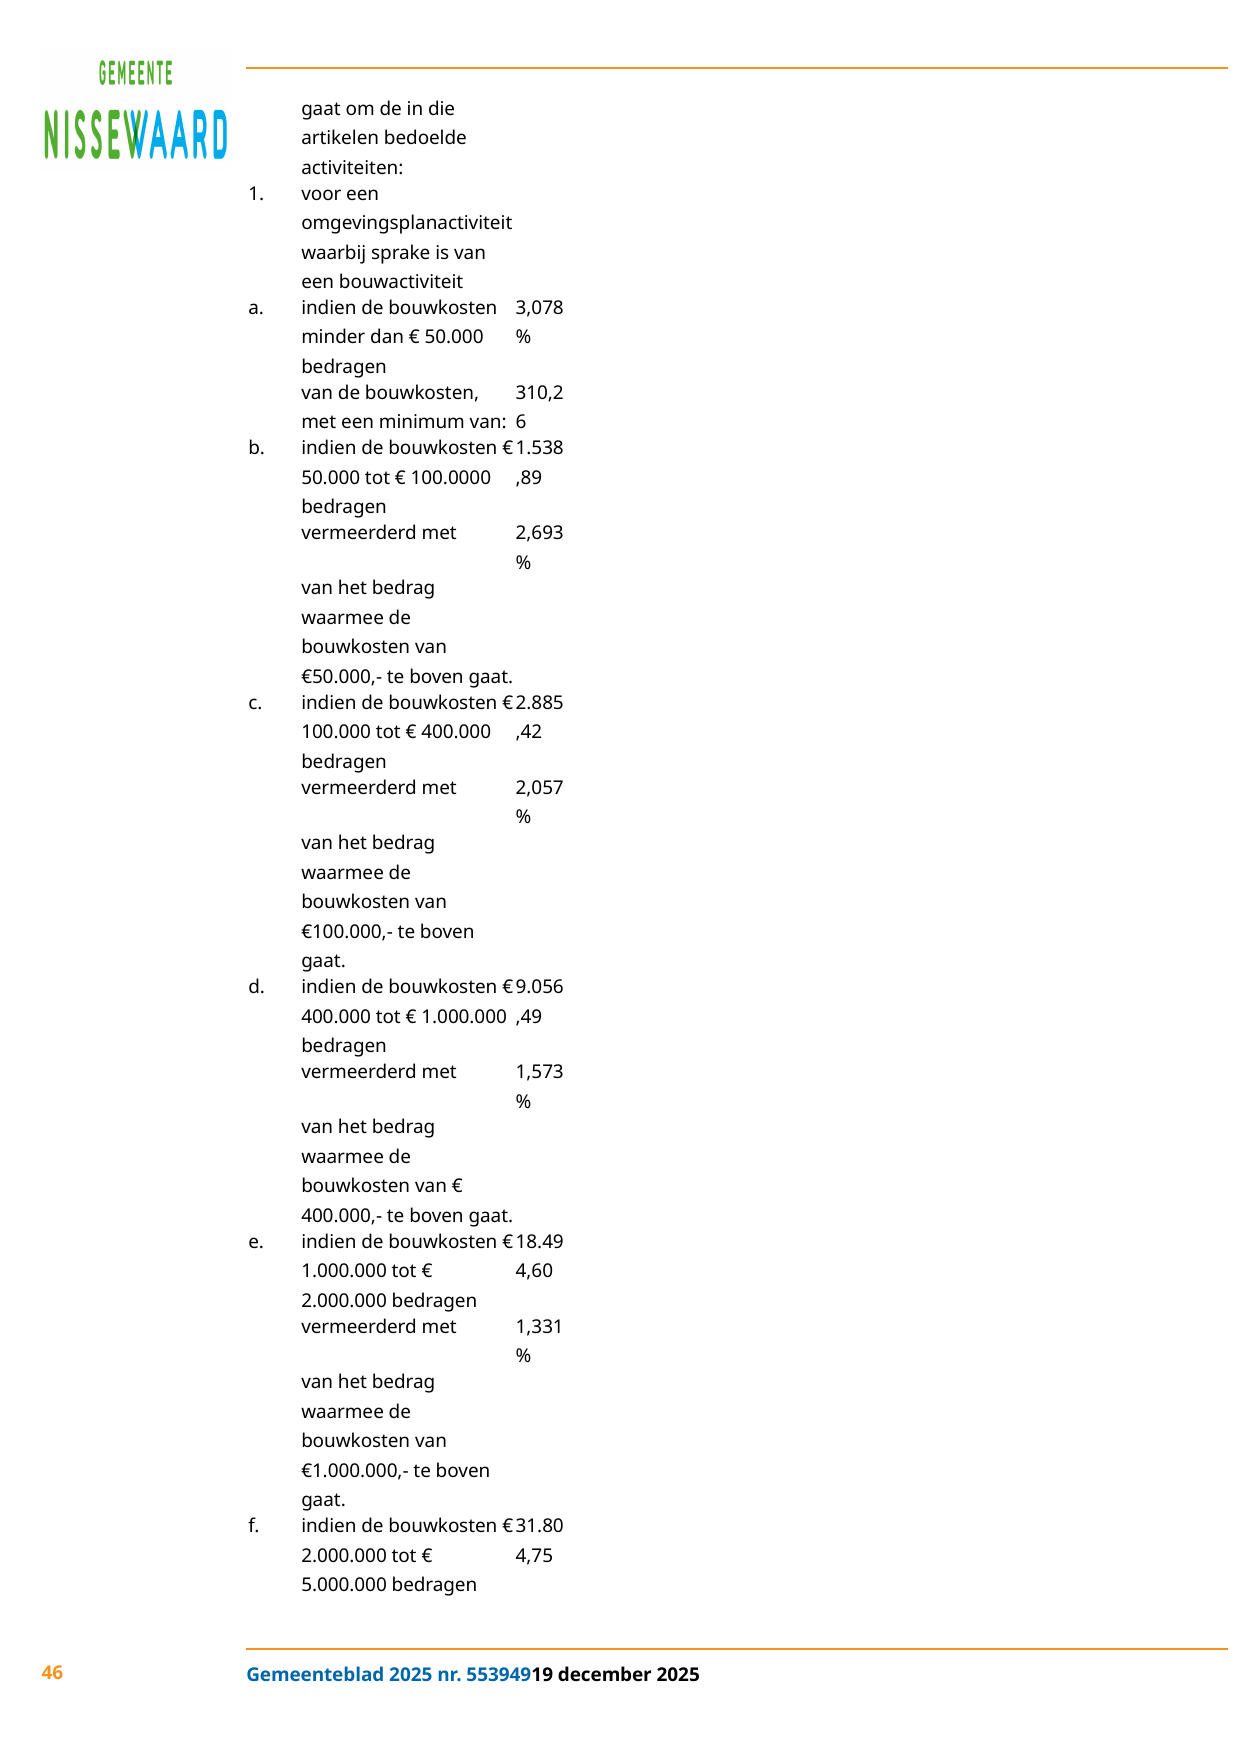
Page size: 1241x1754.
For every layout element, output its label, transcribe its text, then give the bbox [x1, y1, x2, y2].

table_cell [568, 1058, 621, 1113]
table_cell voor een omgevingsplanactiviteit waarbij sprake is van een bouwactiviteit [301, 180, 515, 294]
table_cell [1046, 379, 1098, 434]
table_cell [621, 294, 674, 379]
table_cell [886, 1368, 939, 1512]
table_cell [834, 829, 886, 973]
table_cell [993, 973, 1046, 1058]
table_cell van het bedrag waarmee de bouwkosten van € 400.000,- te boven gaat. [301, 1114, 515, 1228]
table_cell [780, 1313, 833, 1368]
table_cell [674, 973, 727, 1058]
table_cell [886, 1313, 939, 1368]
table_cell f. [248, 1512, 301, 1597]
table_cell [1099, 774, 1152, 829]
table_cell 1.538,89 [515, 434, 568, 519]
table_cell indien de bouwkosten € 50.000 tot € 100.0000 bedragen [301, 434, 515, 519]
table_cell [940, 973, 992, 1058]
table_cell [621, 689, 674, 774]
table_cell [621, 95, 674, 180]
table_cell [834, 180, 886, 294]
table_cell [1099, 95, 1152, 180]
table_cell [780, 1114, 833, 1228]
table_cell [728, 575, 780, 689]
table_cell 1,573% [515, 1058, 568, 1113]
table_cell [728, 1058, 780, 1113]
table_cell [1099, 1368, 1152, 1512]
table_cell van het bedrag waarmee de bouwkosten van €50.000,- te boven gaat. [301, 575, 515, 689]
table_cell a. [248, 294, 301, 379]
table_cell [993, 379, 1046, 434]
table_cell [728, 973, 780, 1058]
table_cell [1099, 575, 1152, 689]
table_cell [1046, 774, 1098, 829]
table_cell [568, 1512, 621, 1597]
table_cell [248, 1114, 301, 1228]
table_cell [248, 379, 301, 434]
table_cell [248, 95, 301, 180]
table_cell [1046, 1058, 1098, 1113]
table_cell [621, 1368, 674, 1512]
table_cell [993, 575, 1046, 689]
table_cell [993, 774, 1046, 829]
table_cell [568, 1313, 621, 1368]
table_cell 2.885,42 [515, 689, 568, 774]
table_cell [568, 434, 621, 519]
table_cell indien de bouwkosten € 1.000.000 tot € 2.000.000 bedragen [301, 1228, 515, 1313]
table_cell [568, 180, 621, 294]
table_cell [674, 180, 727, 294]
table_cell [993, 1058, 1046, 1113]
table_cell [886, 689, 939, 774]
table_cell [834, 519, 886, 574]
table_cell [940, 379, 992, 434]
table_cell [834, 1058, 886, 1113]
table_cell [993, 180, 1046, 294]
table_cell [248, 1368, 301, 1512]
table_cell [1046, 1313, 1098, 1368]
table_cell vermeerderd met [301, 1058, 515, 1113]
table_cell [1099, 434, 1152, 519]
table_cell [834, 95, 886, 180]
table_cell [621, 180, 674, 294]
table_cell [728, 689, 780, 774]
table_cell [248, 1058, 301, 1113]
table_cell 18.494,60 [515, 1228, 568, 1313]
table_cell [940, 1313, 992, 1368]
table_cell [568, 1368, 621, 1512]
table_cell [515, 829, 568, 973]
table_cell [940, 774, 992, 829]
table_cell vermeerderd met [301, 774, 515, 829]
table_cell [1046, 689, 1098, 774]
table_cell [834, 1228, 886, 1313]
table_cell [728, 1114, 780, 1228]
table_cell [621, 829, 674, 973]
table_cell [728, 774, 780, 829]
table_cell [993, 829, 1046, 973]
table_cell [728, 1368, 780, 1512]
table_cell van het bedrag waarmee de bouwkosten van €100.000,- te boven gaat. [301, 829, 515, 973]
table_cell [1046, 1368, 1098, 1512]
table_cell [1099, 1228, 1152, 1313]
table_cell [886, 774, 939, 829]
table_cell [834, 1313, 886, 1368]
table_cell vermeerderd met [301, 519, 515, 574]
table_cell [674, 1368, 727, 1512]
table_cell [834, 1114, 886, 1228]
table_cell [1099, 519, 1152, 574]
table_cell [780, 180, 833, 294]
table_cell [728, 434, 780, 519]
table_cell [728, 180, 780, 294]
table_cell [940, 434, 992, 519]
table_cell [886, 434, 939, 519]
table_cell [728, 95, 780, 180]
table_cell [1046, 973, 1098, 1058]
table_cell vermeerderd met [301, 1313, 515, 1368]
table_cell [993, 294, 1046, 379]
table_cell [1099, 1114, 1152, 1228]
table_cell [674, 774, 727, 829]
table_cell [621, 434, 674, 519]
table_cell [886, 1228, 939, 1313]
table_cell [621, 1313, 674, 1368]
table_cell [515, 95, 568, 180]
table_cell [621, 575, 674, 689]
table_cell [728, 1512, 780, 1597]
table_cell [993, 1228, 1046, 1313]
table_cell 2,693% [515, 519, 568, 574]
table_cell [993, 1114, 1046, 1228]
table_cell [515, 575, 568, 689]
table_cell gaat om de in die artikelen bedoelde activiteiten: [301, 95, 515, 180]
table_cell [940, 689, 992, 774]
table_cell [674, 1313, 727, 1368]
table_cell [993, 1313, 1046, 1368]
table_cell [515, 1114, 568, 1228]
table_cell d. [248, 973, 301, 1058]
table_cell [834, 973, 886, 1058]
table_cell [886, 1512, 939, 1597]
table_cell [940, 519, 992, 574]
table_cell [1046, 180, 1098, 294]
table_cell [940, 1058, 992, 1113]
table_cell [568, 1114, 621, 1228]
table_cell van het bedrag waarmee de bouwkosten van €1.000.000,- te boven gaat. [301, 1368, 515, 1512]
table_cell [886, 973, 939, 1058]
table_cell [674, 95, 727, 180]
table_cell [780, 1512, 833, 1597]
table_cell [568, 519, 621, 574]
table_cell indien de bouwkosten € 100.000 tot € 400.000 bedragen [301, 689, 515, 774]
table_cell 310,26 [515, 379, 568, 434]
table_cell [728, 1313, 780, 1368]
table_cell [728, 379, 780, 434]
table_cell [515, 1368, 568, 1512]
table_cell [1046, 1512, 1098, 1597]
table_cell [1099, 829, 1152, 973]
table_cell [993, 1512, 1046, 1597]
table_cell b. [248, 434, 301, 519]
table_cell [1046, 519, 1098, 574]
table_cell [674, 1058, 727, 1113]
table_cell [674, 519, 727, 574]
table_cell [568, 1228, 621, 1313]
table_cell [728, 1228, 780, 1313]
table_cell [621, 1228, 674, 1313]
table_cell [940, 294, 992, 379]
table_cell [674, 575, 727, 689]
table_cell [1099, 294, 1152, 379]
table_cell [728, 294, 780, 379]
table_cell [993, 1368, 1046, 1512]
table_cell [940, 180, 992, 294]
table_cell [1046, 294, 1098, 379]
table_cell [886, 1114, 939, 1228]
table_cell indien de bouwkosten minder dan € 50.000 bedragen [301, 294, 515, 379]
table_cell [993, 689, 1046, 774]
table_cell [1099, 1058, 1152, 1113]
table_cell [568, 689, 621, 774]
table_cell [248, 774, 301, 829]
table_cell [674, 689, 727, 774]
table_cell [940, 1368, 992, 1512]
table_cell [780, 519, 833, 574]
table_cell [780, 829, 833, 973]
table_cell [621, 1114, 674, 1228]
table_cell [1099, 180, 1152, 294]
table_cell [886, 379, 939, 434]
table_cell [728, 519, 780, 574]
table_cell 3,078% [515, 294, 568, 379]
table_cell [940, 95, 992, 180]
table_cell 2,057% [515, 774, 568, 829]
table_cell [993, 434, 1046, 519]
table_cell [780, 973, 833, 1058]
table_cell [993, 519, 1046, 574]
table_cell [834, 379, 886, 434]
table_cell [834, 1512, 886, 1597]
table_cell [780, 689, 833, 774]
table_cell [780, 1228, 833, 1313]
table_cell [568, 829, 621, 973]
table_cell [1046, 575, 1098, 689]
table_cell [780, 774, 833, 829]
table_cell [621, 774, 674, 829]
table_cell [674, 1114, 727, 1228]
table_cell [248, 829, 301, 973]
table_cell [568, 774, 621, 829]
table_cell [674, 1228, 727, 1313]
table_cell [621, 1058, 674, 1113]
table_cell indien de bouwkosten € 400.000 tot € 1.000.000 bedragen [301, 973, 515, 1058]
table_cell e. [248, 1228, 301, 1313]
table_cell [834, 434, 886, 519]
table_cell [1099, 973, 1152, 1058]
table_cell [834, 774, 886, 829]
table_cell [674, 379, 727, 434]
table_cell [940, 1512, 992, 1597]
table_cell [886, 294, 939, 379]
table_cell [780, 575, 833, 689]
table_cell [1046, 95, 1098, 180]
table_cell [940, 1114, 992, 1228]
table_cell [1099, 1313, 1152, 1368]
table_cell [621, 519, 674, 574]
table_cell [1046, 829, 1098, 973]
table_cell 1,331% [515, 1313, 568, 1368]
table_cell van de bouwkosten, met een minimum van: [301, 379, 515, 434]
table_cell [1046, 1114, 1098, 1228]
table_cell [780, 434, 833, 519]
table_cell [886, 1058, 939, 1113]
table_cell [886, 180, 939, 294]
table_cell [886, 95, 939, 180]
table_cell [780, 1058, 833, 1113]
table_cell [248, 519, 301, 574]
table_cell [993, 95, 1046, 180]
table_cell [834, 1368, 886, 1512]
table_cell [886, 829, 939, 973]
table_cell [674, 294, 727, 379]
picture [41, 47, 231, 172]
table_cell c. [248, 689, 301, 774]
table_cell [674, 1512, 727, 1597]
table_cell [674, 434, 727, 519]
table_cell [1099, 689, 1152, 774]
table_cell [515, 180, 568, 294]
table_cell [568, 95, 621, 180]
table_cell [1046, 434, 1098, 519]
table_cell [834, 294, 886, 379]
table_cell [780, 294, 833, 379]
table_cell [940, 1228, 992, 1313]
table_cell [568, 575, 621, 689]
table_cell [780, 379, 833, 434]
table_cell [834, 689, 886, 774]
table_cell [568, 973, 621, 1058]
table_cell [1099, 1512, 1152, 1597]
table_cell [248, 1313, 301, 1368]
table_cell [886, 575, 939, 689]
table_cell [780, 95, 833, 180]
table_cell [621, 973, 674, 1058]
table_cell 31.804,75 [515, 1512, 568, 1597]
table_cell [728, 829, 780, 973]
table_cell [886, 519, 939, 574]
table_cell [940, 575, 992, 689]
table_cell 9.056,49 [515, 973, 568, 1058]
table_cell [568, 294, 621, 379]
table_cell [1099, 379, 1152, 434]
table_cell [568, 379, 621, 434]
table_cell [780, 1368, 833, 1512]
table_cell [621, 1512, 674, 1597]
table_cell [940, 829, 992, 973]
table_cell [621, 379, 674, 434]
table_cell [674, 829, 727, 973]
table_cell [1046, 1228, 1098, 1313]
table_cell [834, 575, 886, 689]
table_cell [248, 575, 301, 689]
table_cell 1. [248, 180, 301, 294]
table_cell indien de bouwkosten € 2.000.000 tot € 5.000.000 bedragen [301, 1512, 515, 1597]
